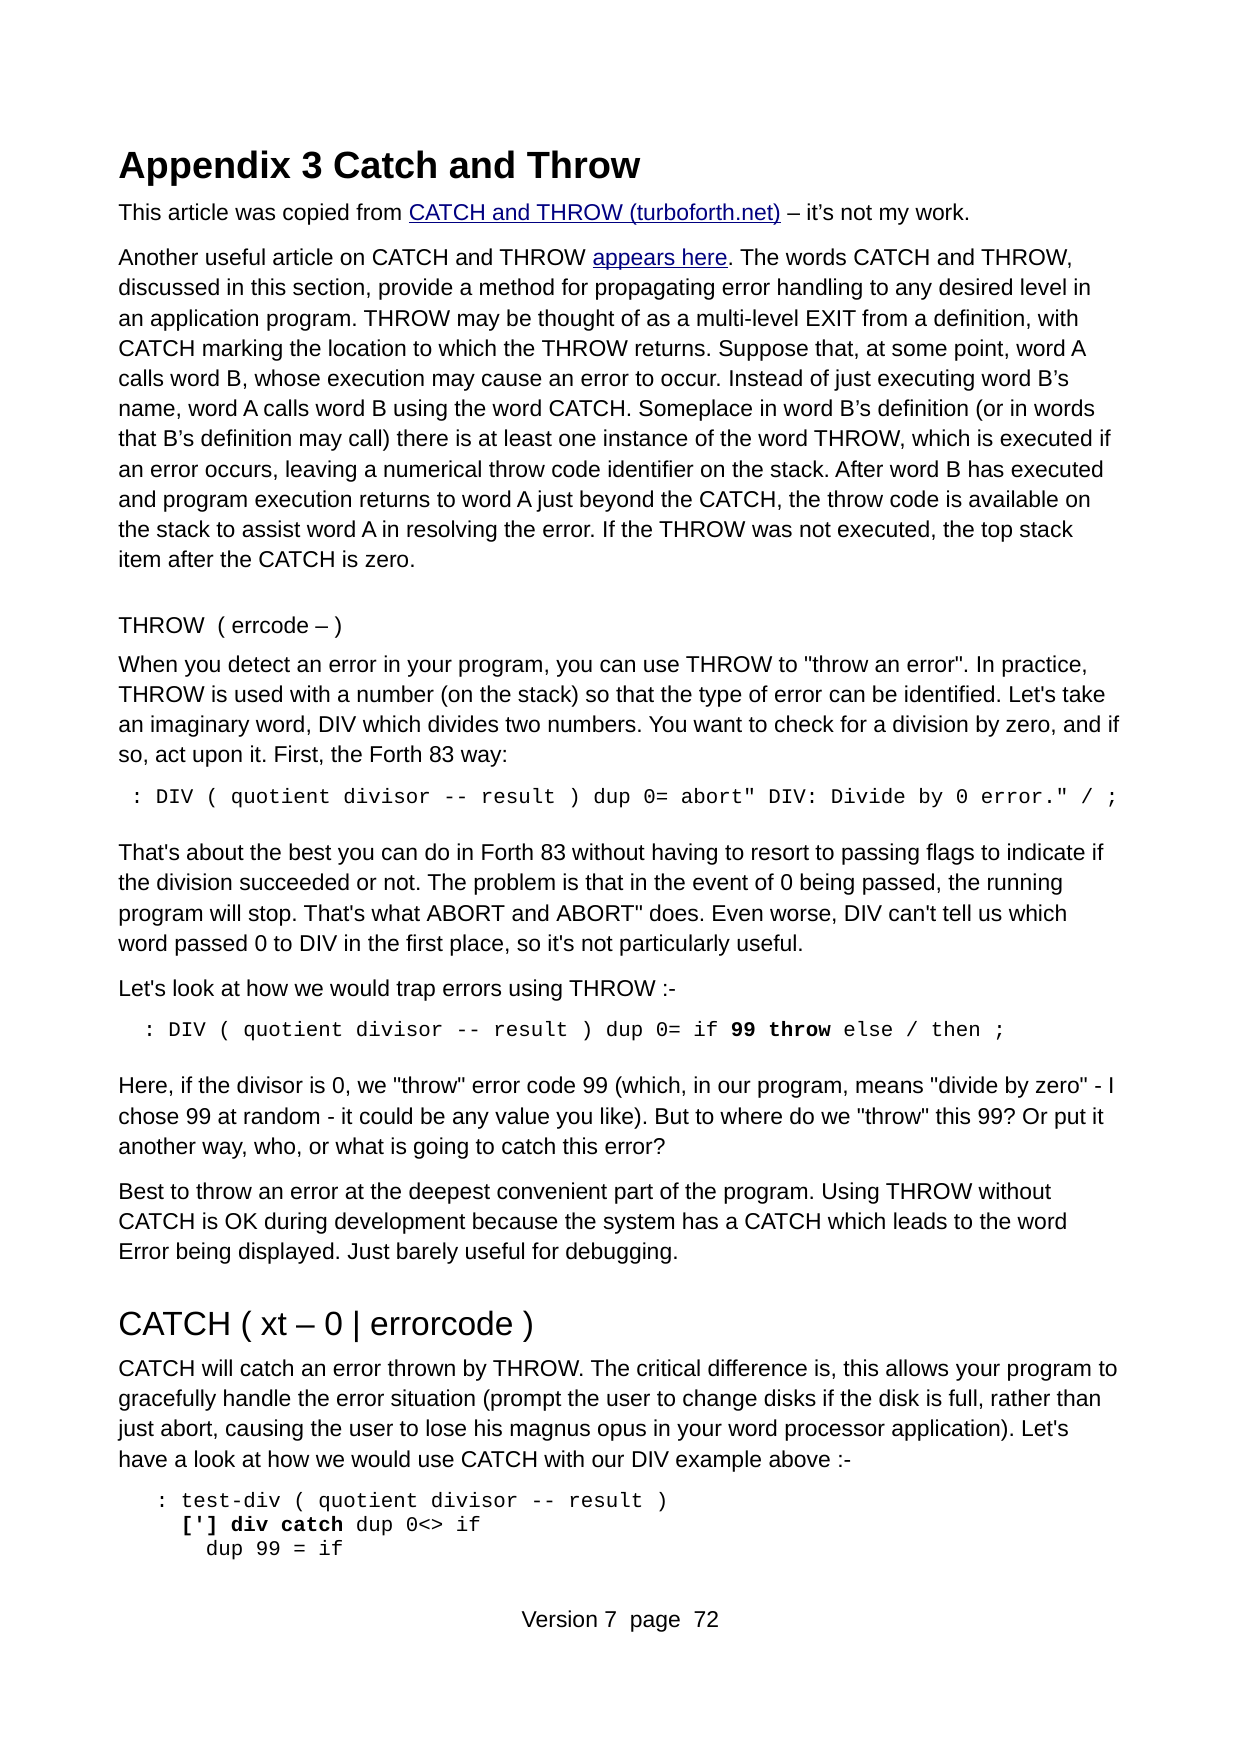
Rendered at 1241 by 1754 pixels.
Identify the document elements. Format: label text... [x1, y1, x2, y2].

text This article was copied from CATCH and THROW (turboforth.net) – it’s not my work. [118, 199, 1122, 226]
text CATCH will catch an error thrown by THROW. The critical difference is, this allows your program to gracefully handle the error situation (prompt the user to change disks if the disk is full, rather than just abort, causing the user to lose his magnus opus in your word processor application). Let's have a look at how we would use CATCH with our DIV example above :- [118, 1355, 1122, 1472]
text Best to throw an error at the deepest convenient part of the program. Using THROW without CATCH is OK during development because the system has a CATCH which leads to the word Error being displayed. Just barely useful for debugging. [118, 1178, 1122, 1264]
text Another useful article on CATCH and THROW appears here. The words CATCH and THROW, discussed in this section, provide a method for propagating error handling to any desired level in an application program. THROW may be thought of as a multi-level EXIT from a definition, with CATCH marking the location to which the THROW returns. Suppose that, at some point, word A calls word B, whose execution may cause an error to occur. Instead of just executing word B’s name, word A calls word B using the word CATCH. Someplace in word B’s definition (or in words that B’s definition may call) there is at least one instance of the word THROW, which is executed if an error occurs, leaving a numerical throw code identifier on the stack. After word B has executed and program execution returns to word A just beyond the CATCH, the throw code is available on the stack to assist word A in resolving the error. If the THROW was not executed, the top stack item after the CATCH is zero. [118, 244, 1122, 572]
text : test-div ( quotient divisor -- result ) [118, 1490, 1122, 1514]
text ['] div catch dup 0<> if [118, 1514, 1122, 1538]
text dup 99 = if [118, 1538, 1122, 1561]
text Let's look at how we would trap errors using THROW :- [118, 974, 1122, 1001]
subtitle CATCH ( xt – 0 | errorcode ) [118, 1304, 1122, 1342]
text When you detect an error in your program, you can use THROW to "throw an error". In practice, THROW is used with a number (on the stack) so that the type of error can be identified. Let's take an imaginary word, DIV which divides two numbers. You want to check for a division by zero, and if so, act upon it. First, the Forth 83 way: [118, 651, 1122, 768]
subtitle Appendix 3 Catch and Throw [118, 143, 1122, 187]
text Here, if the divisor is 0, we "throw" error code 99 (which, in our program, means "divide by zero" - I chose 99 at random - it could be any value you like). But to where do we "throw" this 99? Or put it another way, who, or what is going to catch this error? [118, 1072, 1122, 1159]
text : DIV ( quotient divisor -- result ) dup 0= if 99 throw else / then ; [118, 1019, 1122, 1043]
text That's about the best you can do in Forth 83 without having to resort to passing flags to indicate if the division succeeded or not. The problem is that in the event of 0 being passed, the running program will stop. That's what ABORT and ABORT" does. Even worse, DIV can't tell us which word passed 0 to DIV in the first place, so it's not particularly useful. [118, 839, 1122, 956]
subtitle THROW ( errcode – ) [118, 612, 1122, 638]
text : DIV ( quotient divisor -- result ) dup 0= abort" DIV: Divide by 0 error." / ; [118, 786, 1122, 810]
